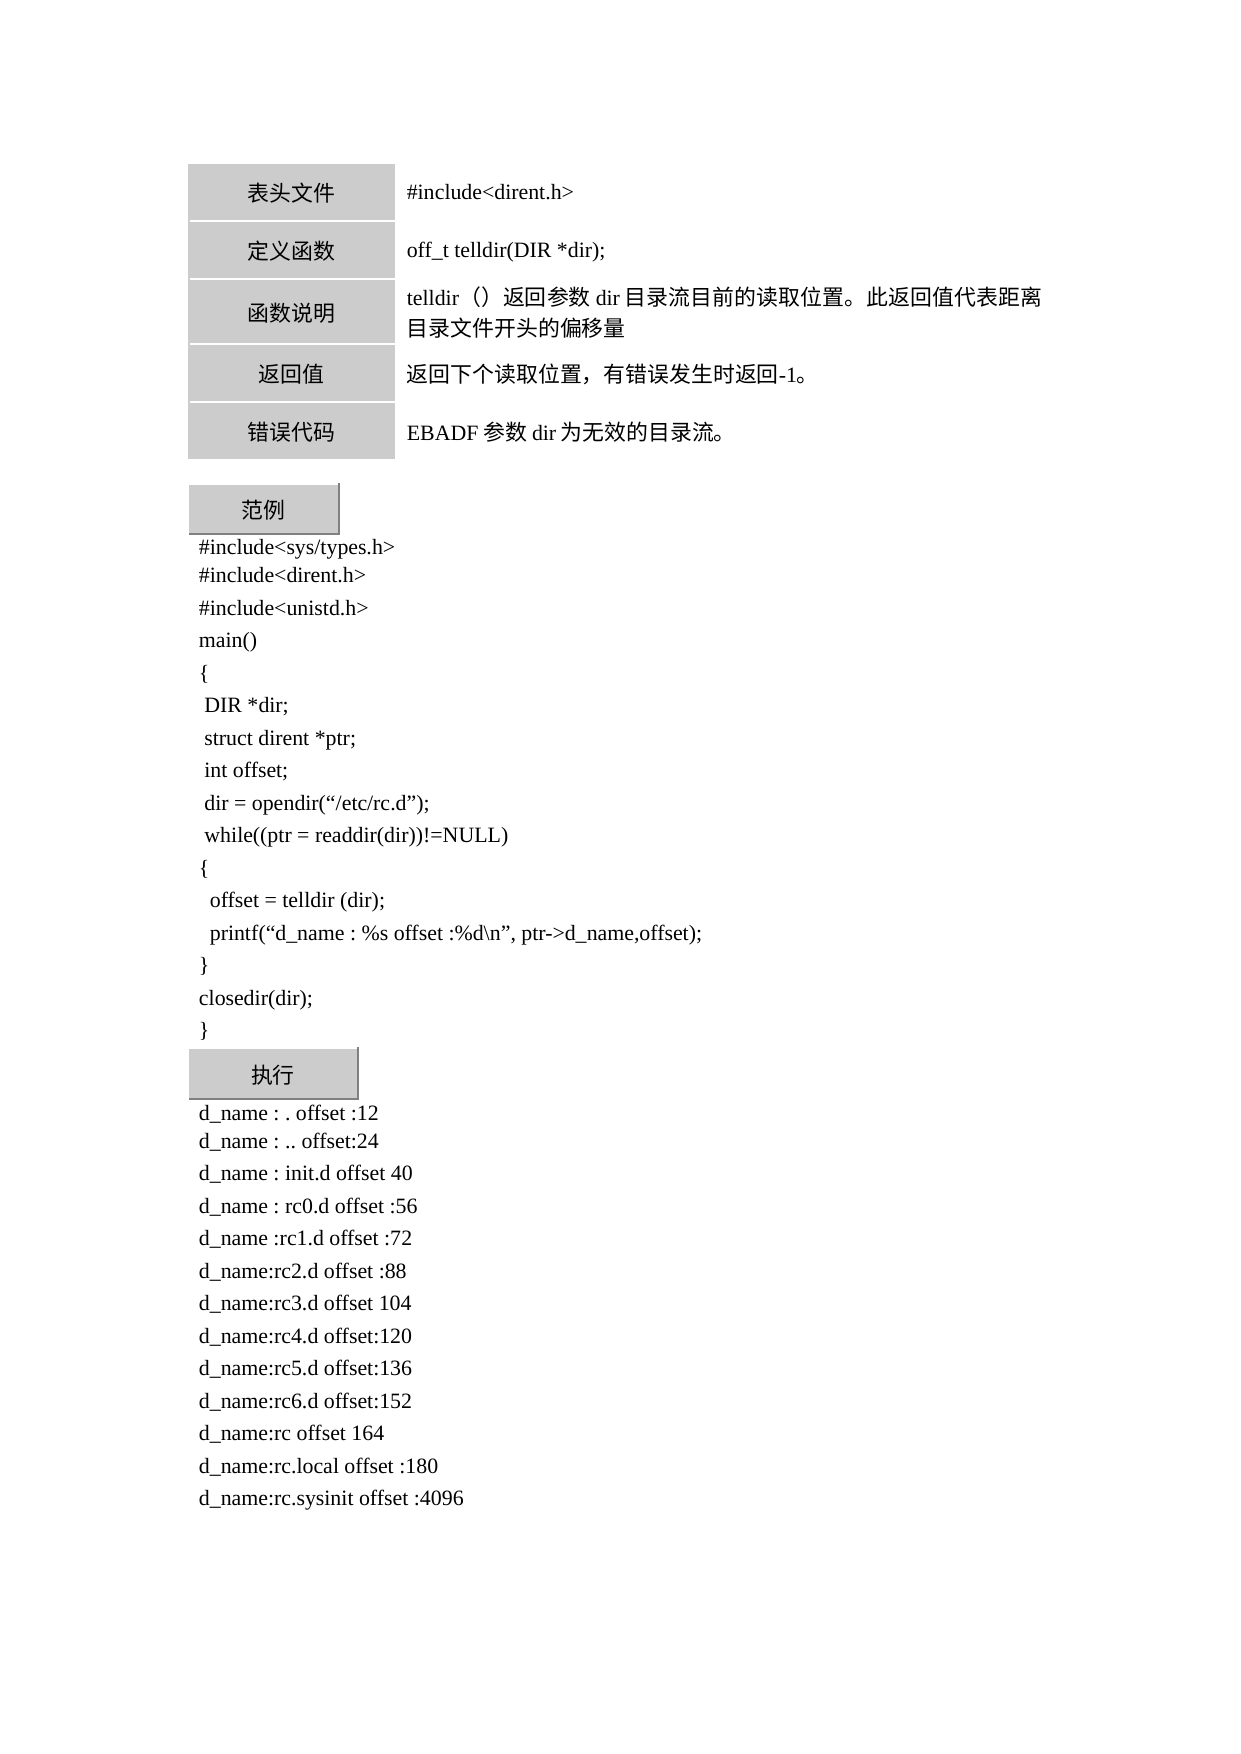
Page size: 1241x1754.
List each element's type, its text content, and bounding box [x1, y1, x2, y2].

table_cell 表头文件 [188, 164, 395, 220]
table_cell #include<sys/types.h> #include<dirent.h> #include<unistd.h> main() { DIR *dir; struct dirent *ptr; int offset; dir = opendir(“/etc/rc.d”); while((ptr = readdir(dir))!=NULL) { offset = telldir (dir); printf(“d_name : %s offset :%d\n”, ptr->d_name,offset); } closedir(dir); } [188, 533, 1055, 1047]
table_cell [359, 1047, 1055, 1098]
table_cell 返回值 [188, 343, 395, 401]
table_cell d_name : . offset :12 d_name : .. offset:24 d_name : init.d offset 40 d_name : rc0.d offset :56 d_name :rc1.d offset :72 d_name:rc2.d offset :88 d_name:rc3.d offset 104 d_name:rc4.d offset:120 d_name:rc5.d offset:136 d_name:rc6.d offset:152 d_name:rc offset 164 d_name:rc.local offset :180 d_name:rc.sysinit offset :4096 [188, 1098, 1055, 1515]
table_cell EBADF 参数dir为无效的目录流。 [395, 401, 1055, 459]
table_cell 范例 [189, 485, 338, 533]
table_cell [188, 459, 1055, 483]
table_cell 返回下个读取位置，有错误发生时返回-1。 [395, 343, 1055, 401]
table_cell [340, 483, 1055, 533]
table_cell 错误代码 [188, 401, 395, 459]
table_cell off_t telldir(DIR *dir); [395, 220, 1055, 278]
table_cell telldir（）返回参数dir目录流目前的读取位置。此返回值代表距离目录文件开头的偏移量 [395, 278, 1055, 343]
table_cell 执行 [189, 1049, 357, 1098]
table_cell 函数说明 [188, 278, 395, 343]
table_cell #include<dirent.h> [395, 162, 1055, 220]
table_cell 定义函数 [188, 220, 395, 278]
